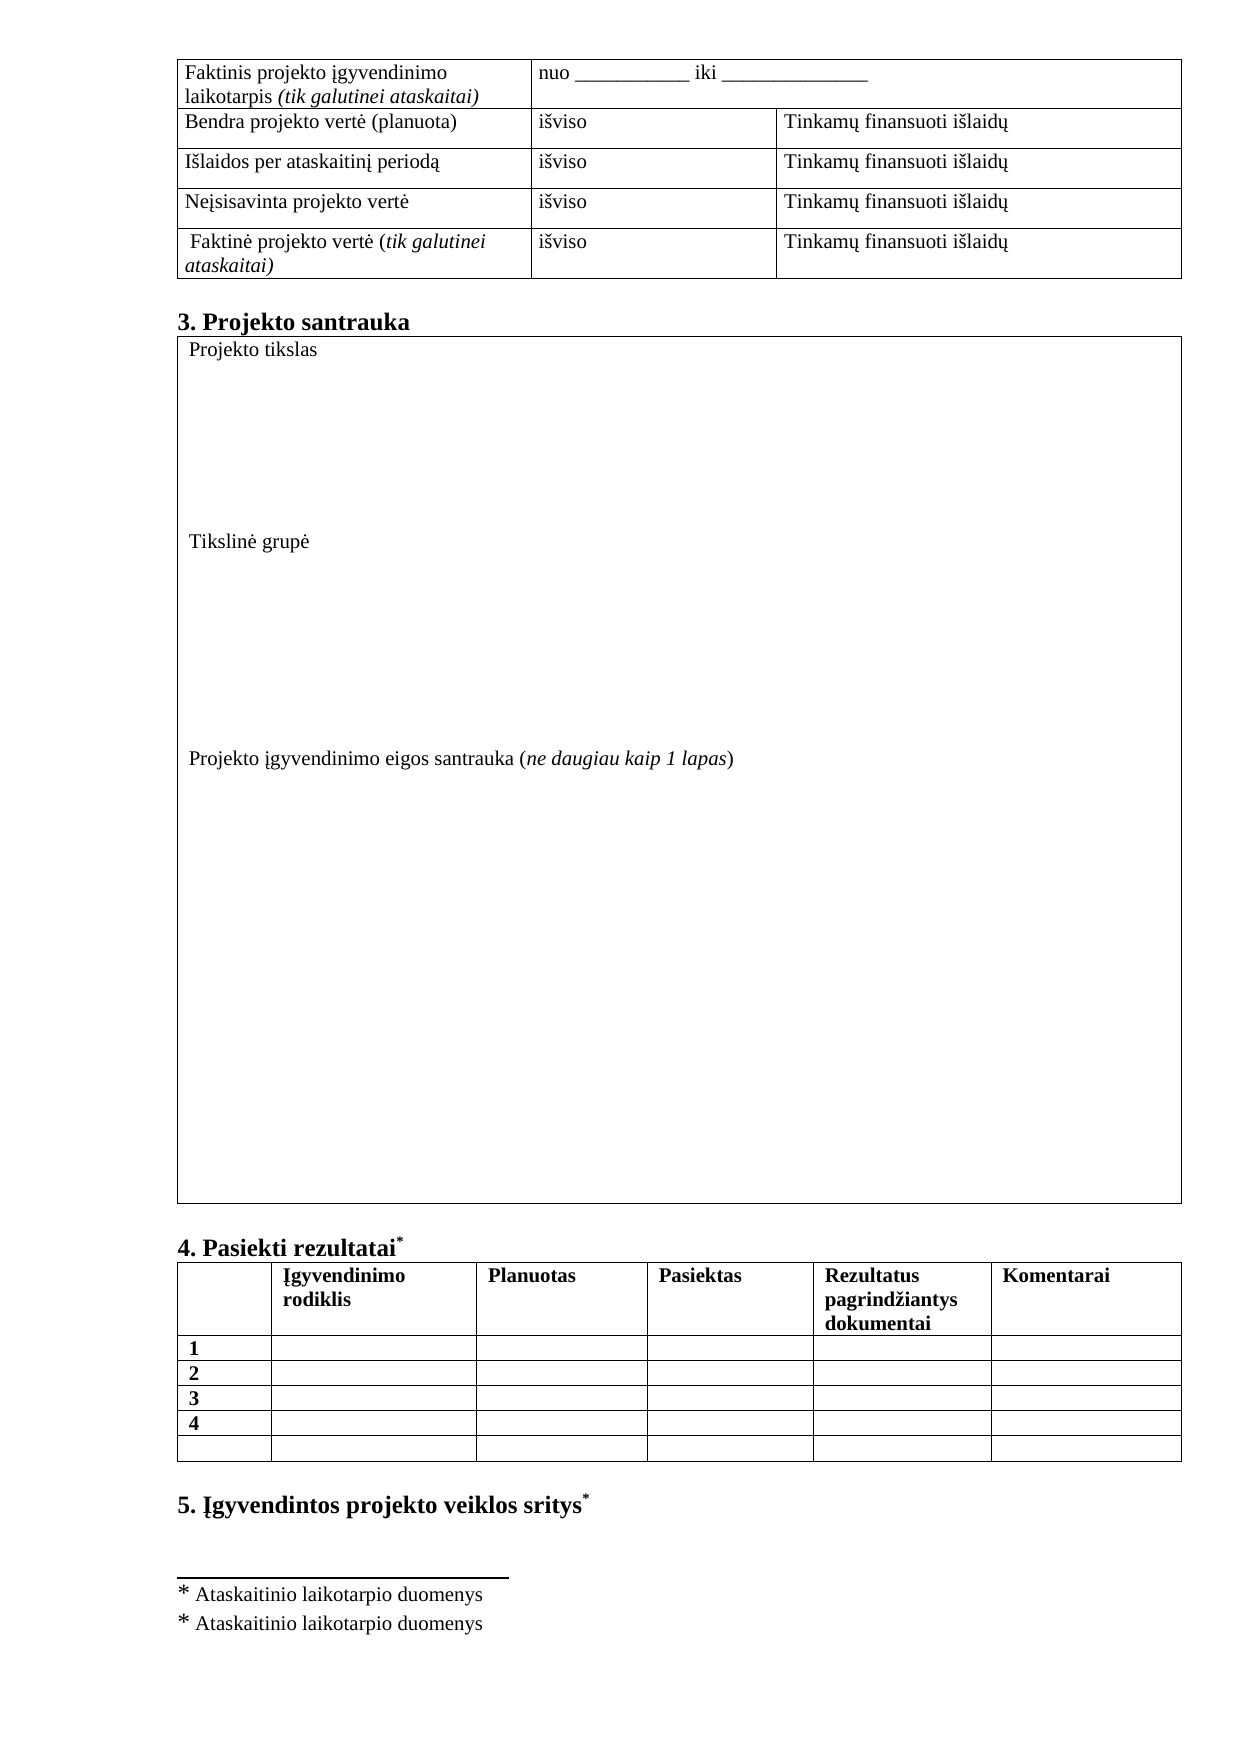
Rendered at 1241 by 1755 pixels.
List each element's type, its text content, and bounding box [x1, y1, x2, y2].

table_cell [477, 1436, 647, 1461]
table_header Planuotas [477, 1263, 647, 1335]
table_cell išviso [532, 109, 776, 148]
text 5. Įgyvendintos projekto veiklos sritys [177, 1490, 1181, 1519]
table_cell Tinkamų finansuoti išlaidų [777, 149, 1181, 188]
table_cell [272, 1386, 476, 1410]
table_cell [992, 1411, 1181, 1435]
text 3. Projekto santrauka [177, 307, 1181, 336]
table_cell [814, 1361, 991, 1385]
table_cell [992, 1336, 1181, 1360]
table_cell Bendra projekto vertė (planuota) [178, 109, 531, 148]
table_cell Išlaidos per ataskaitinį periodą [178, 149, 531, 188]
table_cell [992, 1386, 1181, 1410]
table_cell [992, 1361, 1181, 1385]
table_cell [648, 1361, 813, 1385]
table_cell išviso [532, 149, 776, 188]
table_cell [648, 1436, 813, 1461]
table_header Pasiektas [648, 1263, 813, 1335]
table_cell [477, 1411, 647, 1435]
table_cell [648, 1336, 813, 1360]
table_cell 2 [178, 1361, 271, 1385]
table_cell [477, 1336, 647, 1360]
table_cell [814, 1411, 991, 1435]
table_cell [648, 1411, 813, 1435]
table_cell 3 [178, 1386, 271, 1410]
table_cell [992, 1436, 1181, 1461]
table_cell [814, 1386, 991, 1410]
table_header Komentarai [992, 1263, 1181, 1335]
table_cell [272, 1361, 476, 1385]
table_cell [272, 1436, 476, 1461]
table_header [178, 1263, 271, 1335]
table_cell Tinkamų finansuoti išlaidų [777, 189, 1181, 228]
table_cell nuo ___________ iki ______________ [532, 60, 1181, 108]
table_cell [814, 1436, 991, 1461]
table_cell [272, 1336, 476, 1360]
table_cell išviso [532, 189, 776, 228]
table_cell [814, 1336, 991, 1360]
table_header Rezultatus pagrindžiantys dokumentai [814, 1263, 991, 1335]
table_cell Faktinis projekto įgyvendinimo laikotarpis (tik galutinei ataskaitai) [178, 60, 531, 108]
table_header Įgyvendinimo rodiklis [272, 1263, 476, 1335]
table_cell išviso [532, 229, 776, 277]
text Ataskaitinio laikotarpio duomenys [177, 1607, 1181, 1636]
table_cell Neįsisavinta projekto vertė [178, 189, 531, 228]
text 4. Pasiekti rezultatai [177, 1233, 1181, 1262]
table_cell [477, 1386, 647, 1410]
table_cell Faktinė projekto vertė (tik galutinei ataskaitai) [178, 229, 531, 277]
table_cell [648, 1386, 813, 1410]
table_cell [178, 1436, 271, 1461]
table_cell 1 [178, 1336, 271, 1360]
table_cell Tinkamų finansuoti išlaidų [777, 229, 1181, 277]
table_cell [477, 1361, 647, 1385]
text Ataskaitinio laikotarpio duomenys [177, 1578, 1181, 1607]
table_cell Tinkamų finansuoti išlaidų [777, 109, 1181, 148]
table_header Projekto tikslas Tikslinė grupė Projekto įgyvendinimo eigos santrauka (ne daugiau kaip 1 lapas) [178, 337, 1181, 1203]
table_cell [272, 1411, 476, 1435]
table_cell 4 [178, 1411, 271, 1435]
